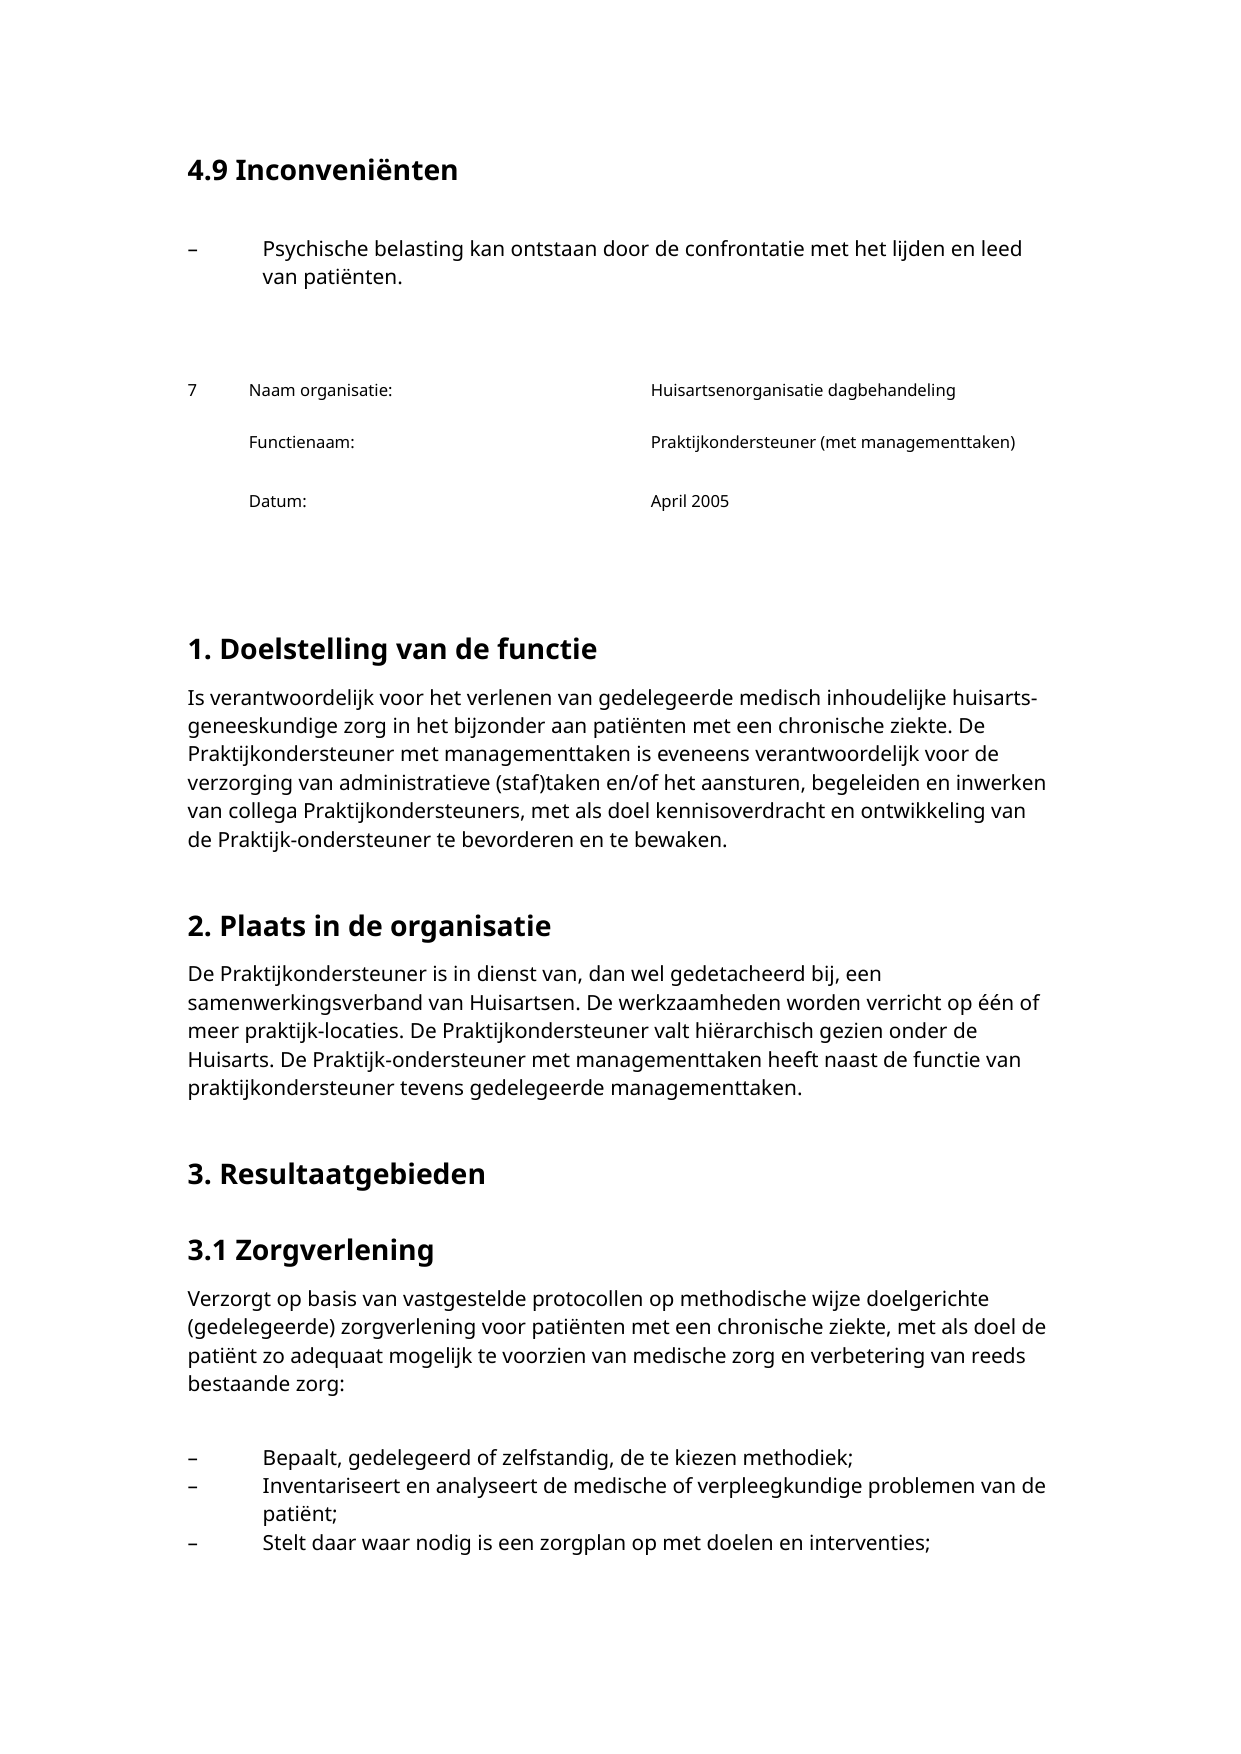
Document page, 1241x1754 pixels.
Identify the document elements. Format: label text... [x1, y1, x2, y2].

table_cell [188, 431, 249, 489]
subtitle 3. Resultaatgebieden [187, 1154, 1053, 1193]
subtitle 1. Doelstelling van de functie [187, 629, 1053, 668]
list Stelt daar waar nodig is een zorgplan op met doelen en interventies; [187, 1528, 1053, 1556]
list Bepaalt, gedelegeerd of zelfstandig, de te kiezen methodiek; [187, 1443, 1053, 1471]
text Verzorgt op basis van vastgestelde protocollen op methodische wijze doelgerichte (gedelegeerde) zorgverlening voor patiënten met een chronische ziekte, met als doel de patiënt zo adequaat mogelijk te voorzien van medische zorg en verbetering van reeds bestaande zorg: [187, 1284, 1053, 1398]
text Is verantwoordelijk voor het verlenen van gedelegeerde medisch inhoudelijke huisarts-geneeskundige zorg in het bijzonder aan patiënten met een chronische ziekte. De Praktijkondersteuner met managementtaken is eveneens verantwoordelijk voor de verzorging van administratieve (staf)taken en/of het aansturen, begeleiden en inwerken van collega Praktijkondersteuners, met als doel kennisoverdracht en ontwikkeling van de Praktijk-ondersteuner te bevorderen en te bewaken. [187, 683, 1053, 853]
list Inventariseert en analyseert de medische of verpleegkundige problemen van de patiënt; [187, 1471, 1053, 1528]
table_cell Functienaam: [249, 431, 651, 489]
table_header Naam organisatie: [249, 379, 651, 431]
subtitle 2. Plaats in de organisatie [187, 906, 1053, 944]
table_cell Datum: [249, 490, 651, 548]
subtitle 4.9 Inconveniënten [187, 150, 1053, 189]
table_cell April 2005 [651, 490, 1053, 548]
table_cell Praktijkondersteuner (met managementtaken) [651, 431, 1053, 489]
text De Praktijkondersteuner is in dienst van, dan wel gedetacheerd bij, een samenwerkingsverband van Huisartsen. De werkzaamheden worden verricht op één of meer praktijk-locaties. De Praktijkondersteuner valt hiërarchisch gezien onder de Huisarts. De Praktijk-ondersteuner met managementtaken heeft naast de functie van praktijkondersteuner tevens gedelegeerde managementtaken. [187, 959, 1053, 1102]
list Psychische belasting kan ontstaan door de confrontatie met het lijden en leed van patiënten. [187, 234, 1053, 291]
table_header 7 [188, 379, 249, 431]
subtitle 3.1 Zorgverlening [187, 1230, 1053, 1269]
table_header Huisartsenorganisatie dagbehandeling [651, 379, 1053, 431]
table_cell [188, 490, 249, 548]
